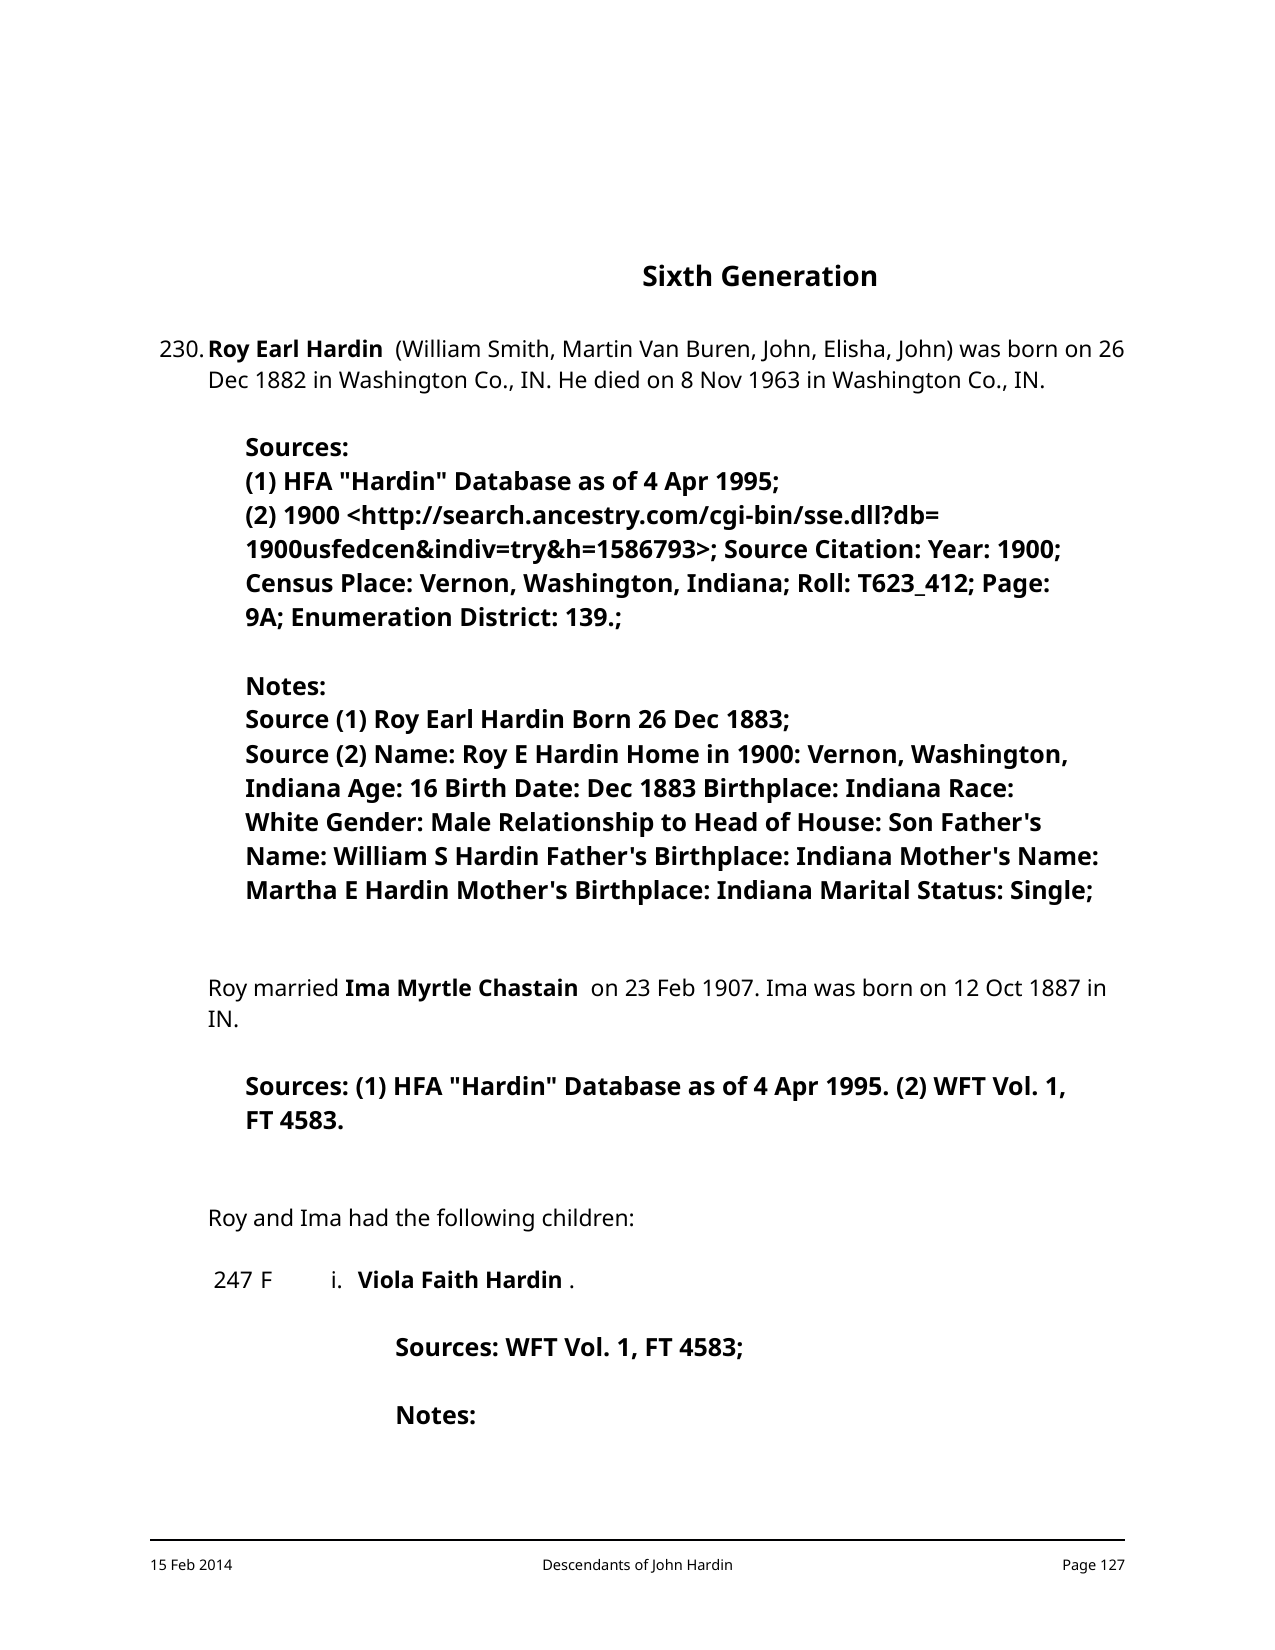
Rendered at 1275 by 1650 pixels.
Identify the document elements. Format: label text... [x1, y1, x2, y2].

text Roy and Ima had the following children: [208, 1202, 1125, 1233]
text FT 4583. [245, 1102, 1125, 1137]
text Indiana Age: 16 Birth Date: Dec 1883 Birthplace: Indiana Race: [245, 770, 1125, 804]
text 1900usfedcen&indiv=try&h=1586793>; Source Citation: Year: 1900; [245, 532, 1125, 566]
text (1) HFA "Hardin" Database as of 4 Apr 1995; [245, 464, 1125, 498]
text White Gender: Male Relationship to Head of House: Son Father's [245, 804, 1125, 838]
text Source (2) Name: Roy E Hardin Home in 1900: Vernon, Washington, [245, 736, 1125, 770]
text Sources: (1) HFA "Hardin" Database as of 4 Apr 1995. (2) WFT Vol. 1, [245, 1068, 1125, 1102]
text Notes: [245, 668, 1125, 702]
text Sources: [245, 430, 1125, 464]
text Sixth Generation [395, 256, 1125, 295]
text Sources: WFT Vol. 1, FT 4583; [395, 1330, 1125, 1364]
text Roy married Ima Myrtle Chastain on 23 Feb 1907. Ima was born on 12 Oct 1887 in IN. [208, 972, 1125, 1034]
text Census Place: Vernon, Washington, Indiana; Roll: T623_412; Page: [245, 566, 1125, 600]
text Source (1) Roy Earl Hardin Born 26 Dec 1883; [245, 702, 1125, 736]
text 9A; Enumeration District: 139.; [245, 600, 1125, 634]
text 230. Roy Earl Hardin (William Smith, Martin Van Buren, John, Elisha, John) was born on 26 Dec 1882 in Washington Co., IN. He died on 8 Nov 1963 in Washington Co., IN. [150, 333, 1125, 396]
text (2) 1900 <http://search.ancestry.com/cgi-bin/sse.dll?db= [245, 498, 1125, 532]
text Name: William S Hardin Father's Birthplace: Indiana Mother's Name: [245, 838, 1125, 872]
text 247 F i. Viola Faith Hardin . [150, 1264, 1125, 1296]
text Notes: [395, 1398, 1125, 1432]
text Martha E Hardin Mother's Birthplace: Indiana Marital Status: Single; [245, 872, 1125, 907]
